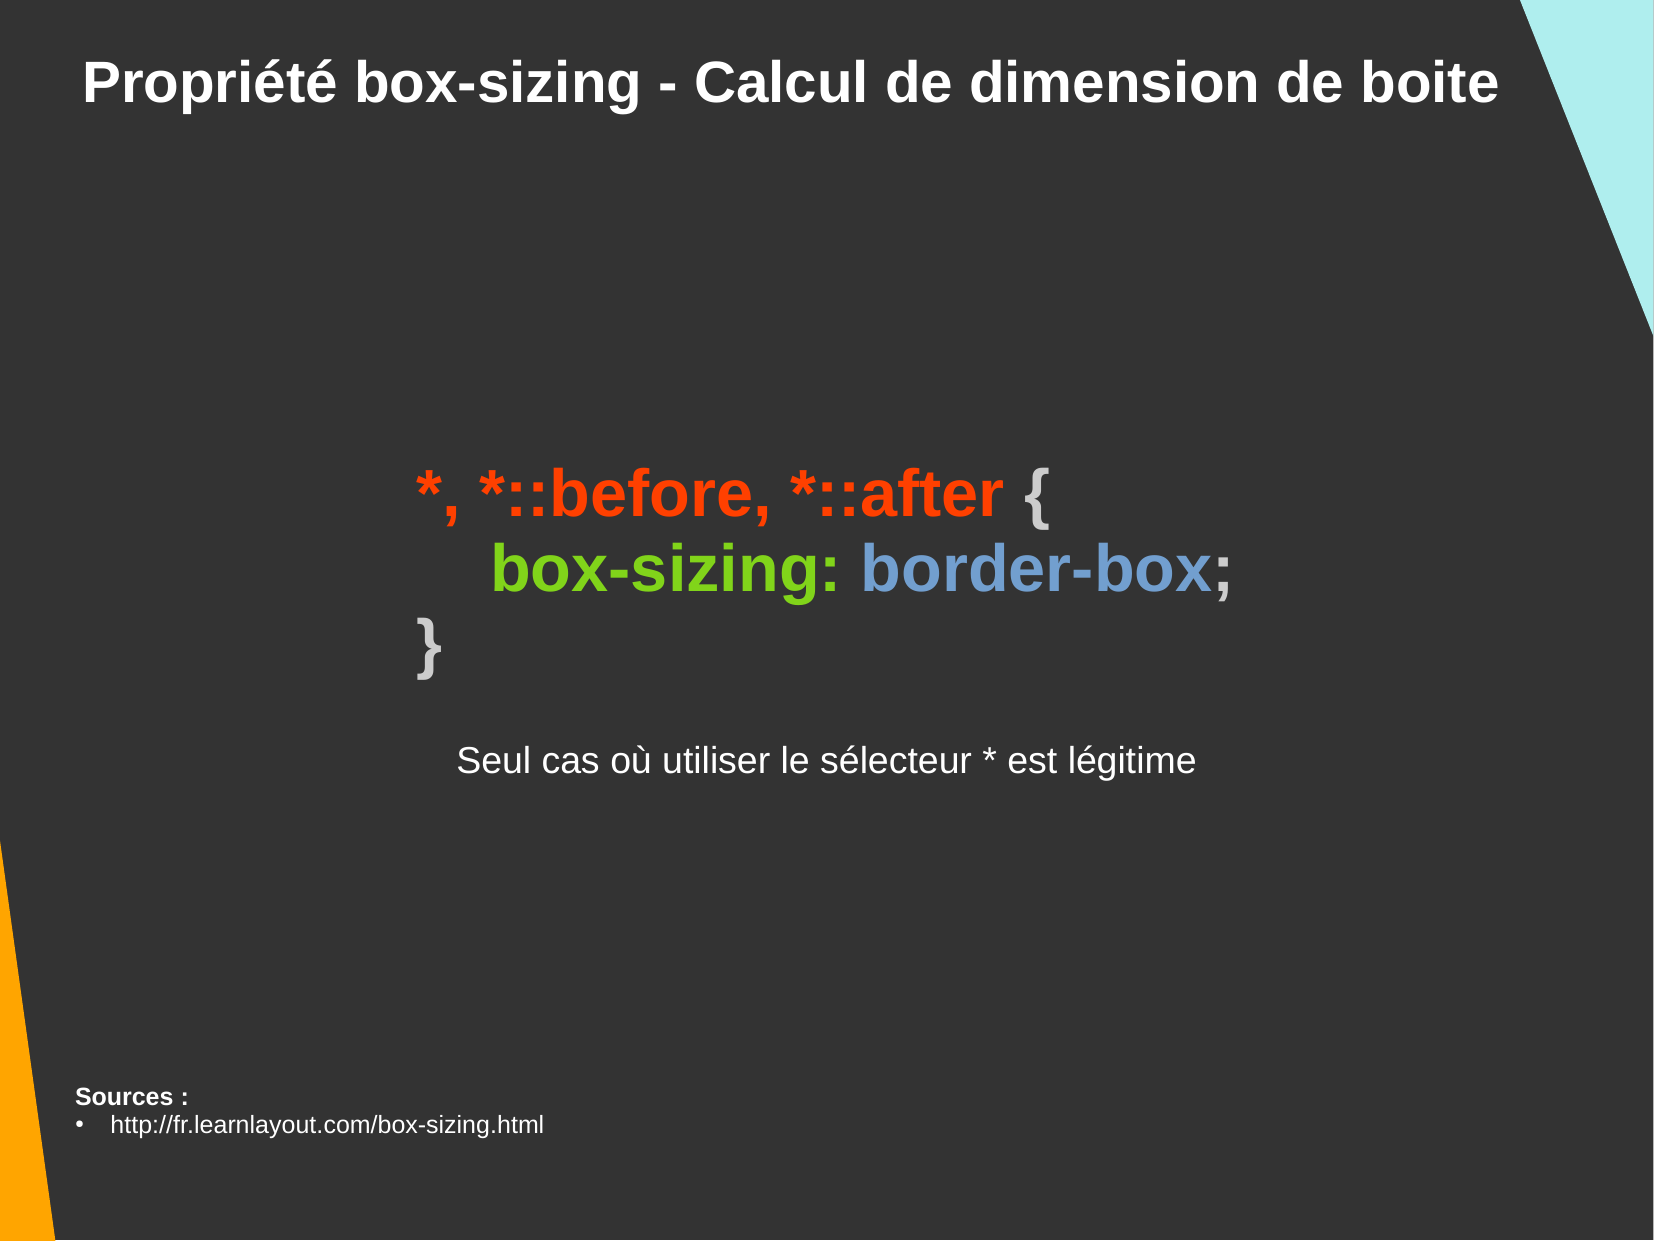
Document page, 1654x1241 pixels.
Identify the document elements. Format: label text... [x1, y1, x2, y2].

title Propriété box-sizing - Calcul de dimension de boite [82, 49, 1571, 142]
text_box Seul cas où utiliser le sélecteur * est légitime [374, 732, 1280, 832]
text_box [0, 840, 56, 1241]
text_box [1519, 0, 1654, 338]
text_box *, *::before, *::after { box-sizing: border-box; } [401, 448, 1252, 701]
text_box Sources : http://fr.learnlayout.com/box-sizing.html [60, 1075, 1546, 1182]
